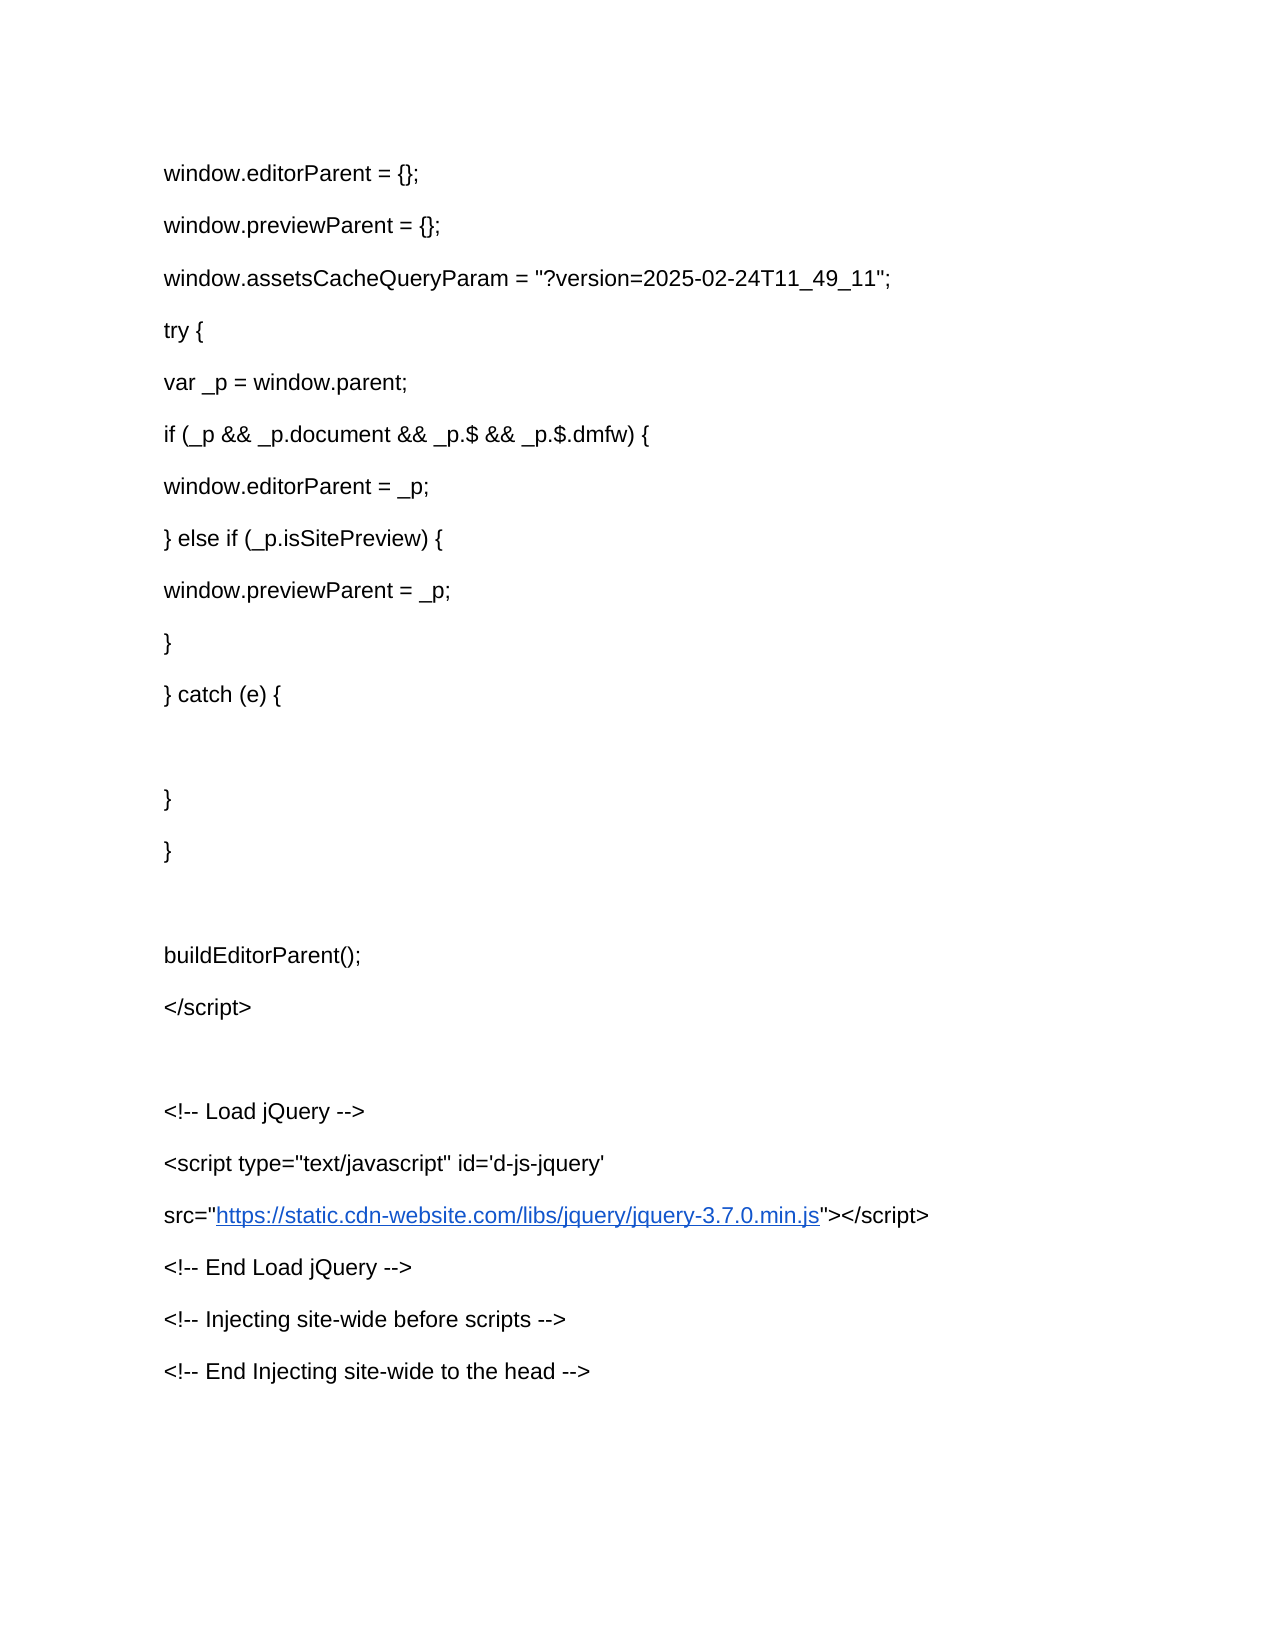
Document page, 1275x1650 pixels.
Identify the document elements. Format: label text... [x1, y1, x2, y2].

table_cell window.previewParent = {}; [153, 202, 1125, 254]
table_cell <!-- End Load jQuery --> [153, 1244, 1125, 1296]
table_cell window.previewParent = _p; [153, 567, 1125, 619]
table_cell [153, 1400, 1125, 1452]
table_cell <!-- Load jQuery --> [153, 1088, 1125, 1139]
table_cell if (_p && _p.document && _p.$ && _p.$.dmfw) { [153, 410, 1125, 462]
table_cell try { [153, 306, 1125, 358]
table_cell src="https://static.cdn-website.com/libs/jquery/jquery-3.7.0.min.js"></script> [153, 1192, 1125, 1244]
table_cell } [153, 827, 1125, 879]
table_cell } catch (e) { [153, 671, 1125, 723]
table_cell <!-- Injecting site-wide before scripts --> [153, 1296, 1125, 1348]
table_cell } else if (_p.isSitePreview) { [153, 515, 1125, 567]
table_cell <!-- End Injecting site-wide to the head --> [153, 1348, 1125, 1400]
table_cell } [153, 775, 1125, 827]
table_cell buildEditorParent(); [153, 931, 1125, 983]
table_cell var _p = window.parent; [153, 358, 1125, 410]
table_cell <script type="text/javascript" id='d-js-jquery' [153, 1140, 1125, 1192]
table_cell window.editorParent = {}; [153, 150, 1125, 202]
table_cell window.assetsCacheQueryParam = "?version=2025-02-24T11_49_11"; [153, 254, 1125, 306]
table_cell </script> [153, 983, 1125, 1035]
table_cell } [153, 619, 1125, 671]
table_cell [153, 1035, 1125, 1087]
table_cell [153, 879, 1125, 931]
table_cell [153, 723, 1125, 775]
table_cell window.editorParent = _p; [153, 463, 1125, 514]
